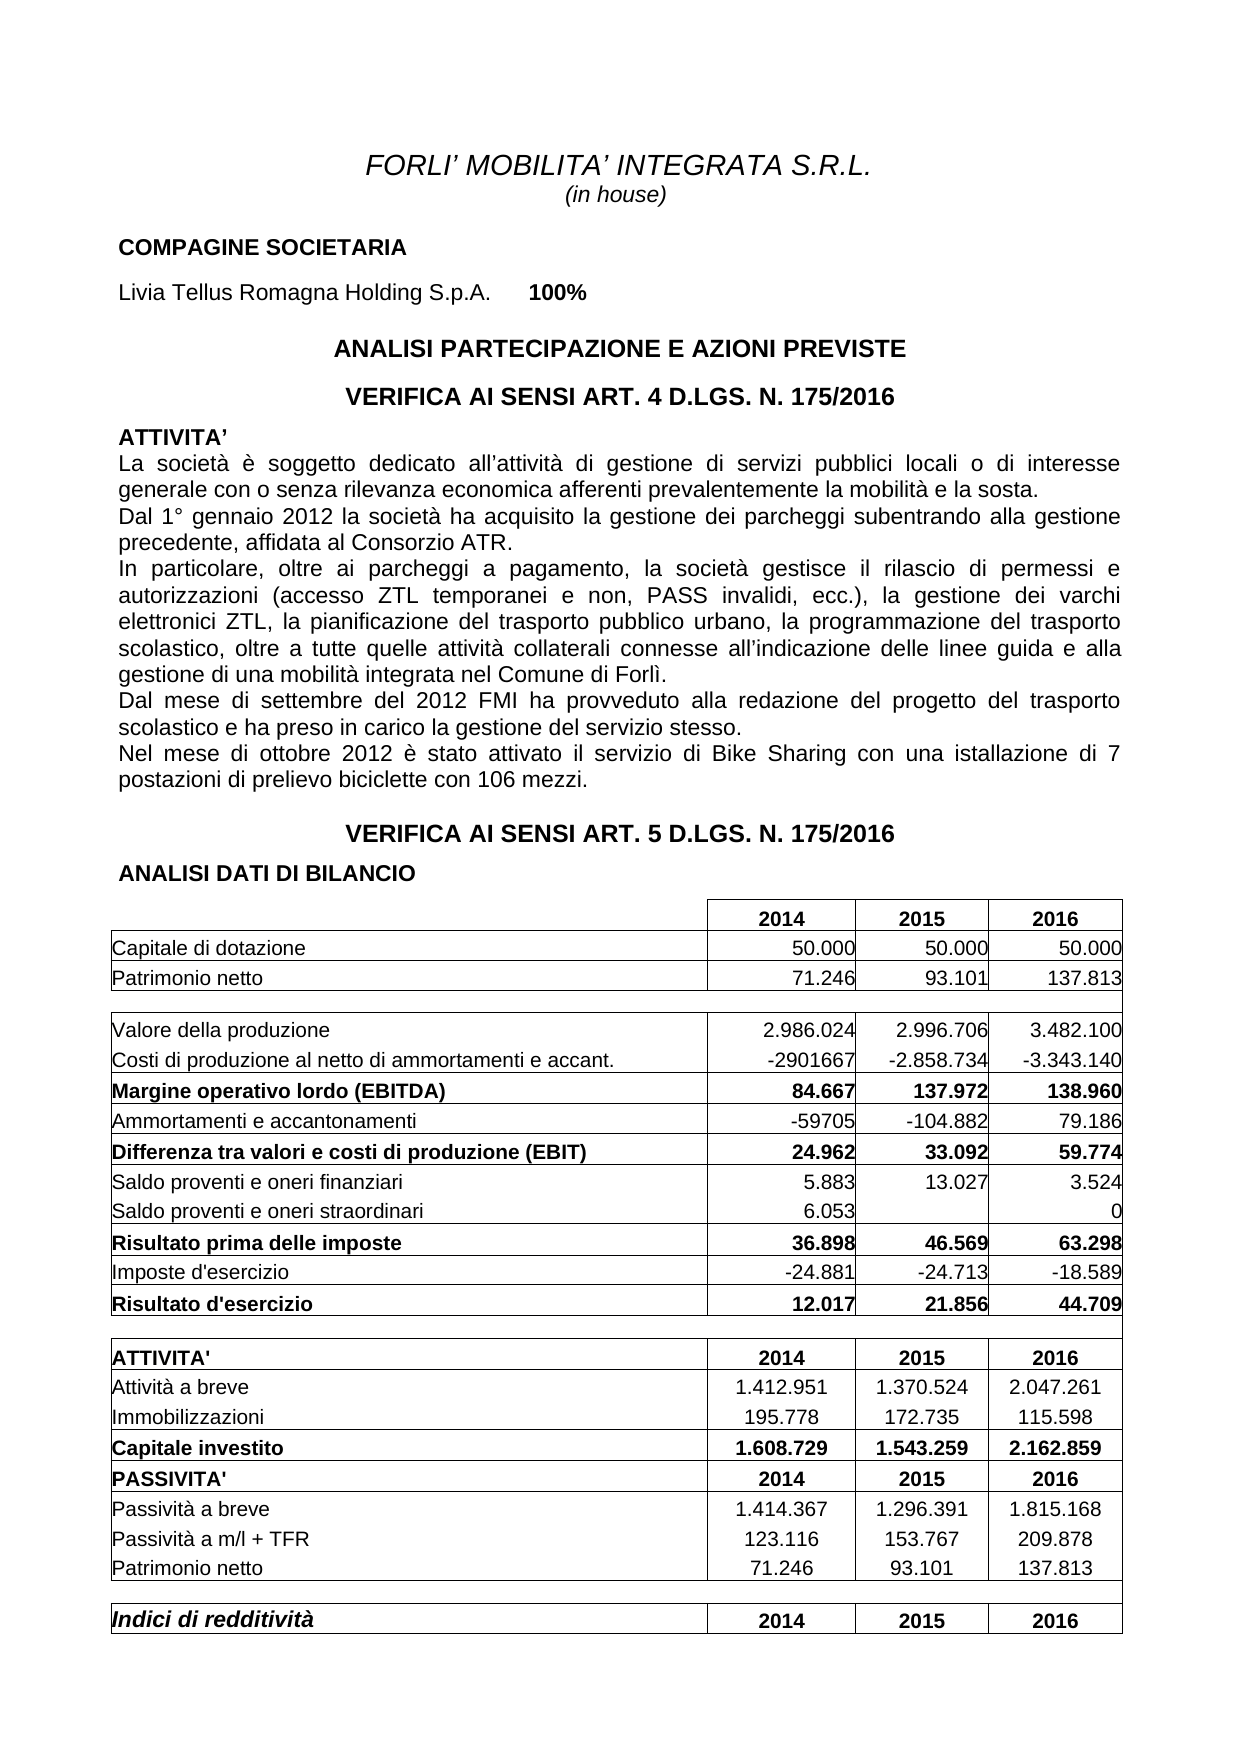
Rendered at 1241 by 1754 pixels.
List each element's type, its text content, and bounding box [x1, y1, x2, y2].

table_cell 36.898 [708, 1224, 855, 1254]
table_cell 33.092 [856, 1134, 988, 1164]
table_cell 84.667 [708, 1073, 855, 1103]
table_cell 2.047.261 [989, 1370, 1122, 1399]
table_cell 2.986.024 [708, 1013, 855, 1042]
table_header [111, 899, 707, 930]
table_cell [111, 1581, 364, 1603]
table_header 2016 [989, 900, 1122, 930]
table_cell 44.709 [989, 1285, 1122, 1315]
table_cell 93.101 [856, 961, 988, 990]
text (in house) [118, 181, 1122, 207]
table_cell Immobilizzazioni [112, 1399, 707, 1429]
table_cell [617, 1581, 1122, 1603]
table_cell 137.813 [989, 1551, 1122, 1580]
table_cell 2015 [856, 1461, 988, 1491]
table_cell 1.370.524 [856, 1370, 988, 1399]
table_cell Attività a breve [112, 1370, 707, 1399]
table_cell 2014 [708, 1461, 855, 1491]
table_cell [364, 1581, 617, 1603]
table_cell 195.778 [708, 1399, 855, 1429]
table_cell 3.524 [989, 1165, 1122, 1193]
table_cell 138.960 [989, 1073, 1122, 1103]
table_cell [617, 991, 1122, 1012]
table_cell -3.343.140 [989, 1042, 1122, 1072]
table_cell PASSIVITA' [112, 1461, 707, 1491]
table_cell 2015 [856, 1339, 988, 1369]
table_cell -2.858.734 [856, 1042, 988, 1072]
table_cell Capitale di dotazione [112, 931, 707, 960]
table_cell ATTIVITA' [112, 1339, 707, 1369]
table_cell Imposte d'esercizio [112, 1256, 707, 1284]
table_cell -2901667 [708, 1042, 855, 1072]
table_cell -24.713 [856, 1256, 988, 1284]
text La società è soggetto dedicato all’attività di gestione di servizi pubblici locali o di interesse generale con o senza rilevanza economica afferenti prevalentemente la mobilità e la sosta. [118, 450, 1122, 503]
table_cell Passività a m/l + TFR [112, 1521, 707, 1551]
table_cell Valore della produzione [112, 1013, 707, 1042]
text FORLI’ MOBILITA’ INTEGRATA S.R.L. [118, 148, 1122, 181]
table_cell 59.774 [989, 1134, 1122, 1164]
table_cell 2016 [989, 1604, 1122, 1632]
table_cell 2016 [989, 1339, 1122, 1369]
table_cell Patrimonio netto [112, 961, 707, 990]
text Dal mese di settembre del 2012 FMI ha provveduto alla redazione del progetto del trasporto scolastico e ha preso in carico la gestione del servizio stesso. [118, 687, 1122, 740]
table_cell 50.000 [856, 931, 988, 960]
table_cell 137.972 [856, 1073, 988, 1103]
table_cell 63.298 [989, 1224, 1122, 1254]
table_cell 5.883 [708, 1165, 855, 1193]
table_cell 1.414.367 [708, 1492, 855, 1521]
table_cell 209.878 [989, 1521, 1122, 1551]
text Nel mese di ottobre 2012 è stato attivato il servizio di Bike Sharing con una istallazione di 7 postazioni di prelievo biciclette con 106 mezzi. [118, 740, 1122, 793]
table_cell 123.116 [708, 1521, 855, 1551]
table_cell -18.589 [989, 1256, 1122, 1284]
table_cell 24.962 [708, 1134, 855, 1164]
table_cell [364, 991, 617, 1012]
table_cell 2.162.859 [989, 1430, 1122, 1460]
table_cell 79.186 [989, 1104, 1122, 1133]
table_cell 1.543.259 [856, 1430, 988, 1460]
table_cell Passività a breve [112, 1492, 707, 1521]
table_cell 12.017 [708, 1285, 855, 1315]
table_cell 2014 [708, 1604, 855, 1632]
table_cell 1.608.729 [708, 1430, 855, 1460]
table_cell 3.482.100 [989, 1013, 1122, 1042]
table_cell 46.569 [856, 1224, 988, 1254]
table_cell Margine operativo lordo (EBITDA) [112, 1073, 707, 1103]
table_cell Differenza tra valori e costi di produzione (EBIT) [112, 1134, 707, 1164]
table_cell 0 [989, 1194, 1122, 1223]
text Dal 1° gennaio 2012 la società ha acquisito la gestione dei parcheggi subentrando alla gestione precedente, affidata al Consorzio ATR. [118, 503, 1122, 555]
table_cell [111, 991, 364, 1012]
table_cell 50.000 [708, 931, 855, 960]
table_cell [364, 1316, 617, 1338]
table_cell [111, 1316, 364, 1338]
table_cell -59705 [708, 1104, 855, 1133]
text ANALISI DATI DI BILANCIO [118, 860, 1122, 887]
table_cell 2014 [708, 1339, 855, 1369]
text In particolare, oltre ai parcheggi a pagamento, la società gestisce il rilascio di permessi e autorizzazioni (accesso ZTL temporanei e non, PASS invalidi, ecc.), la gestione dei varchi elettronici ZTL, la pianificazione del trasporto pubblico urbano, la programmazione del trasporto scolastico, oltre a tutte quelle attività collaterali connesse all’indicazione delle linee guida e alla gestione di una mobilità integrata nel Comune di Forlì. [118, 555, 1122, 687]
table_cell [617, 1316, 1122, 1338]
text VERIFICA AI SENSI ART. 4 D.LGS. N. 175/2016 [130, 382, 1110, 411]
text Livia Tellus Romagna Holding S.p.A. 100% [118, 279, 1122, 306]
table_cell 1.412.951 [708, 1370, 855, 1399]
table_cell Indici di redditività [112, 1604, 707, 1632]
table_cell Ammortamenti e accantonamenti [112, 1104, 707, 1133]
table_cell Costi di produzione al netto di ammortamenti e accant. [112, 1042, 707, 1072]
table_cell 1.296.391 [856, 1492, 988, 1521]
text ATTIVITA’ [118, 424, 1122, 450]
table_cell 71.246 [708, 961, 855, 990]
table_cell Risultato prima delle imposte [112, 1224, 707, 1254]
text COMPAGINE SOCIETARIA [118, 234, 1122, 260]
table_cell -24.881 [708, 1256, 855, 1284]
table_cell 2.996.706 [856, 1013, 988, 1042]
table_cell 2015 [856, 1604, 988, 1632]
table_cell 13.027 [856, 1165, 988, 1193]
table_cell Risultato d'esercizio [112, 1285, 707, 1315]
table_header 2014 [708, 900, 855, 930]
text ANALISI PARTECIPAZIONE E AZIONI PREVISTE [118, 334, 1122, 363]
text VERIFICA AI SENSI ART. 5 D.LGS. N. 175/2016 [130, 819, 1110, 848]
table_cell 137.813 [989, 961, 1122, 990]
table_cell 71.246 [708, 1551, 855, 1580]
table_cell 115.598 [989, 1399, 1122, 1429]
table_cell 50.000 [989, 931, 1122, 960]
table_header 2015 [856, 900, 988, 930]
table_cell [856, 1194, 988, 1223]
table_cell Patrimonio netto [112, 1551, 707, 1580]
table_cell -104.882 [856, 1104, 988, 1133]
table_cell 6.053 [708, 1194, 855, 1223]
table_cell Saldo proventi e oneri finanziari [112, 1165, 707, 1193]
table_cell 2016 [989, 1461, 1122, 1491]
table_cell 153.767 [856, 1521, 988, 1551]
table_cell Saldo proventi e oneri straordinari [112, 1194, 707, 1223]
table_cell 1.815.168 [989, 1492, 1122, 1521]
table_cell Capitale investito [112, 1430, 707, 1460]
table_cell 21.856 [856, 1285, 988, 1315]
table_cell 172.735 [856, 1399, 988, 1429]
table_cell 93.101 [856, 1551, 988, 1580]
